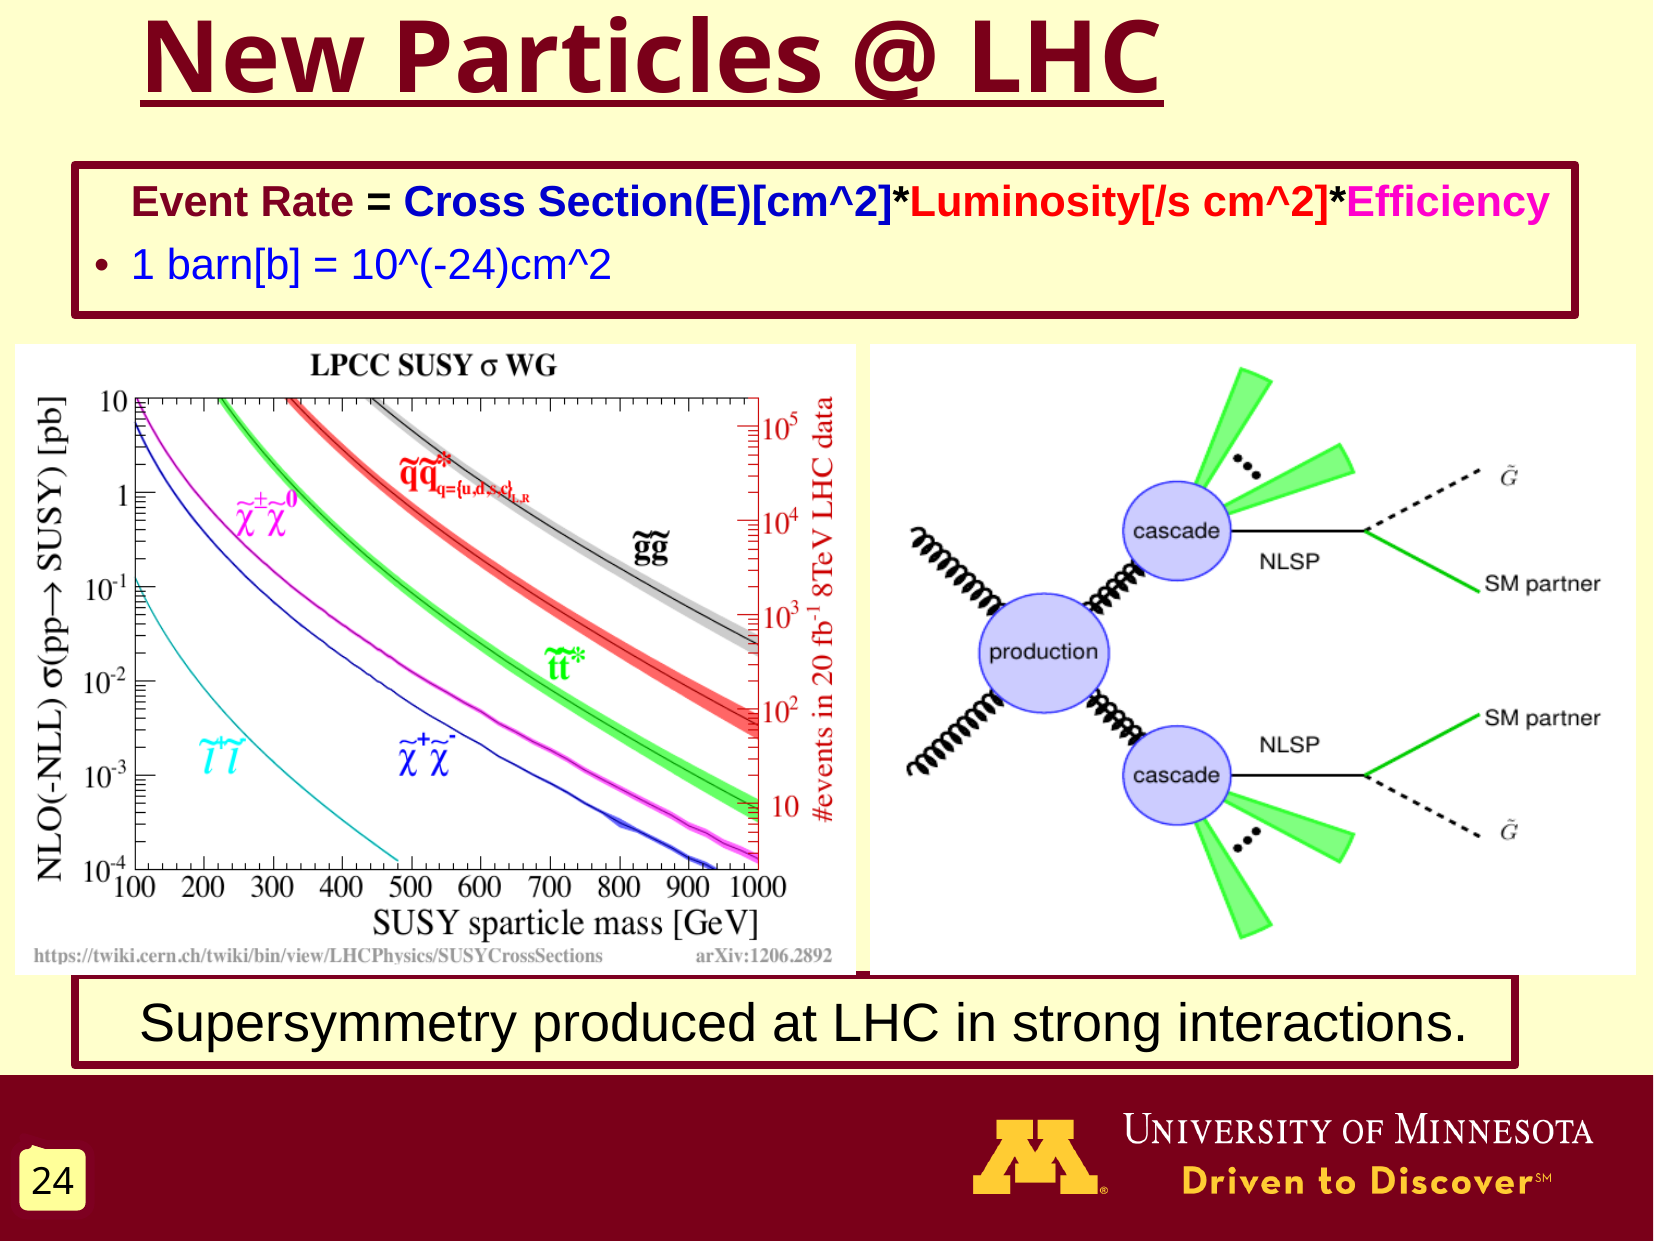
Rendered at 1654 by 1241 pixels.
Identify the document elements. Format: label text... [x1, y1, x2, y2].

list Event Rate = Cross Section(E)[cm^2]*Luminosity[/s cm^2]*Efficiency 1 barn[b] = 10^(-24)cm^2 [75, 165, 1576, 316]
picture [0, 1075, 1654, 1241]
picture [870, 344, 1636, 976]
text_box 24 [15, 1137, 91, 1216]
title New Particles @ LHC [124, 0, 1531, 121]
picture [15, 344, 856, 976]
list Supersymmetry produced at LHC in strong interactions. [75, 975, 1516, 1066]
